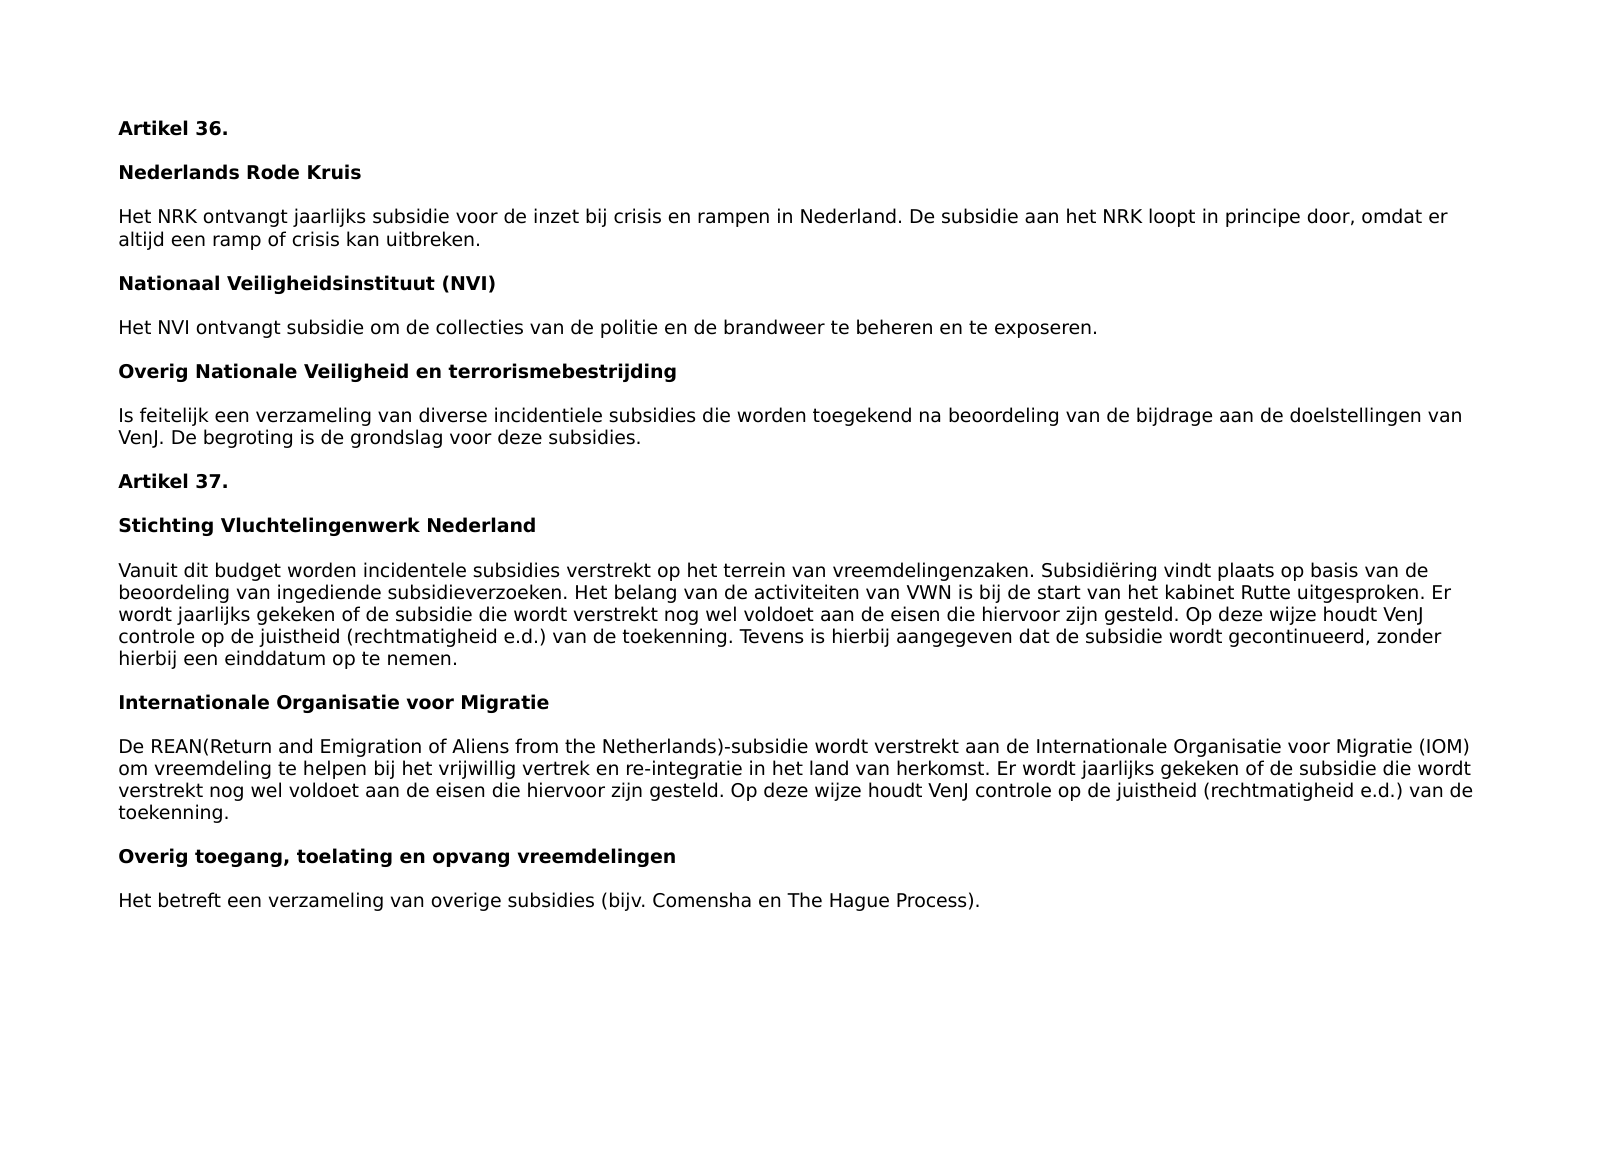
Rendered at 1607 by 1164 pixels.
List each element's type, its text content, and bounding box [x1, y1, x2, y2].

text Is feitelijk een verzameling van diverse incidentiele subsidies die worden toegekend na beoordeling van de bijdrage aan de doelstellingen van VenJ. De begroting is de grondslag voor deze subsidies. [118, 405, 1488, 449]
text Het betreft een verzameling van overige subsidies (bijv. Comensha en The Hague Process). [118, 890, 1488, 912]
subtitle Internationale Organisatie voor Migratie [118, 692, 1488, 714]
subtitle Nederlands Rode Kruis [118, 162, 1488, 184]
text De REAN(Return and Emigration of Aliens from the Netherlands)-subsidie wordt verstrekt aan de Internationale Organisatie voor Migratie (IOM) om vreemdeling te helpen bij het vrijwillig vertrek en re-integratie in het land van herkomst. Er wordt jaarlijks gekeken of de subsidie die wordt verstrekt nog wel voldoet aan de eisen die hiervoor zijn gesteld. Op deze wijze houdt VenJ controle op de juistheid (rechtmatigheid e.d.) van de toekenning. [118, 736, 1488, 824]
subtitle Stichting Vluchtelingenwerk Nederland [118, 515, 1488, 537]
subtitle Artikel 37. [118, 471, 1488, 493]
text Het NRK ontvangt jaarlijks subsidie voor de inzet bij crisis en rampen in Nederland. De subsidie aan het NRK loopt in principe door, omdat er altijd een ramp of crisis kan uitbreken. [118, 206, 1488, 250]
subtitle Overig Nationale Veiligheid en terrorismebestrijding [118, 361, 1488, 383]
subtitle Overig toegang, toelating en opvang vreemdelingen [118, 846, 1488, 868]
subtitle Nationaal Veiligheidsinstituut (NVI) [118, 273, 1488, 294]
subtitle Artikel 36. [118, 118, 1488, 140]
text Vanuit dit budget worden incidentele subsidies verstrekt op het terrein van vreemdelingenzaken. Subsidiëring vindt plaats op basis van de beoordeling van ingediende subsidieverzoeken. Het belang van de activiteiten van VWN is bij de start van het kabinet Rutte uitgesproken. Er wordt jaarlijks gekeken of de subsidie die wordt verstrekt nog wel voldoet aan de eisen die hiervoor zijn gesteld. Op deze wijze houdt VenJ controle op de juistheid (rechtmatigheid e.d.) van de toekenning. Tevens is hierbij aangegeven dat de subsidie wordt gecontinueerd, zonder hierbij een einddatum op te nemen. [118, 559, 1488, 669]
text Het NVI ontvangt subsidie om de collecties van de politie en de brandweer te beheren en te exposeren. [118, 317, 1488, 339]
